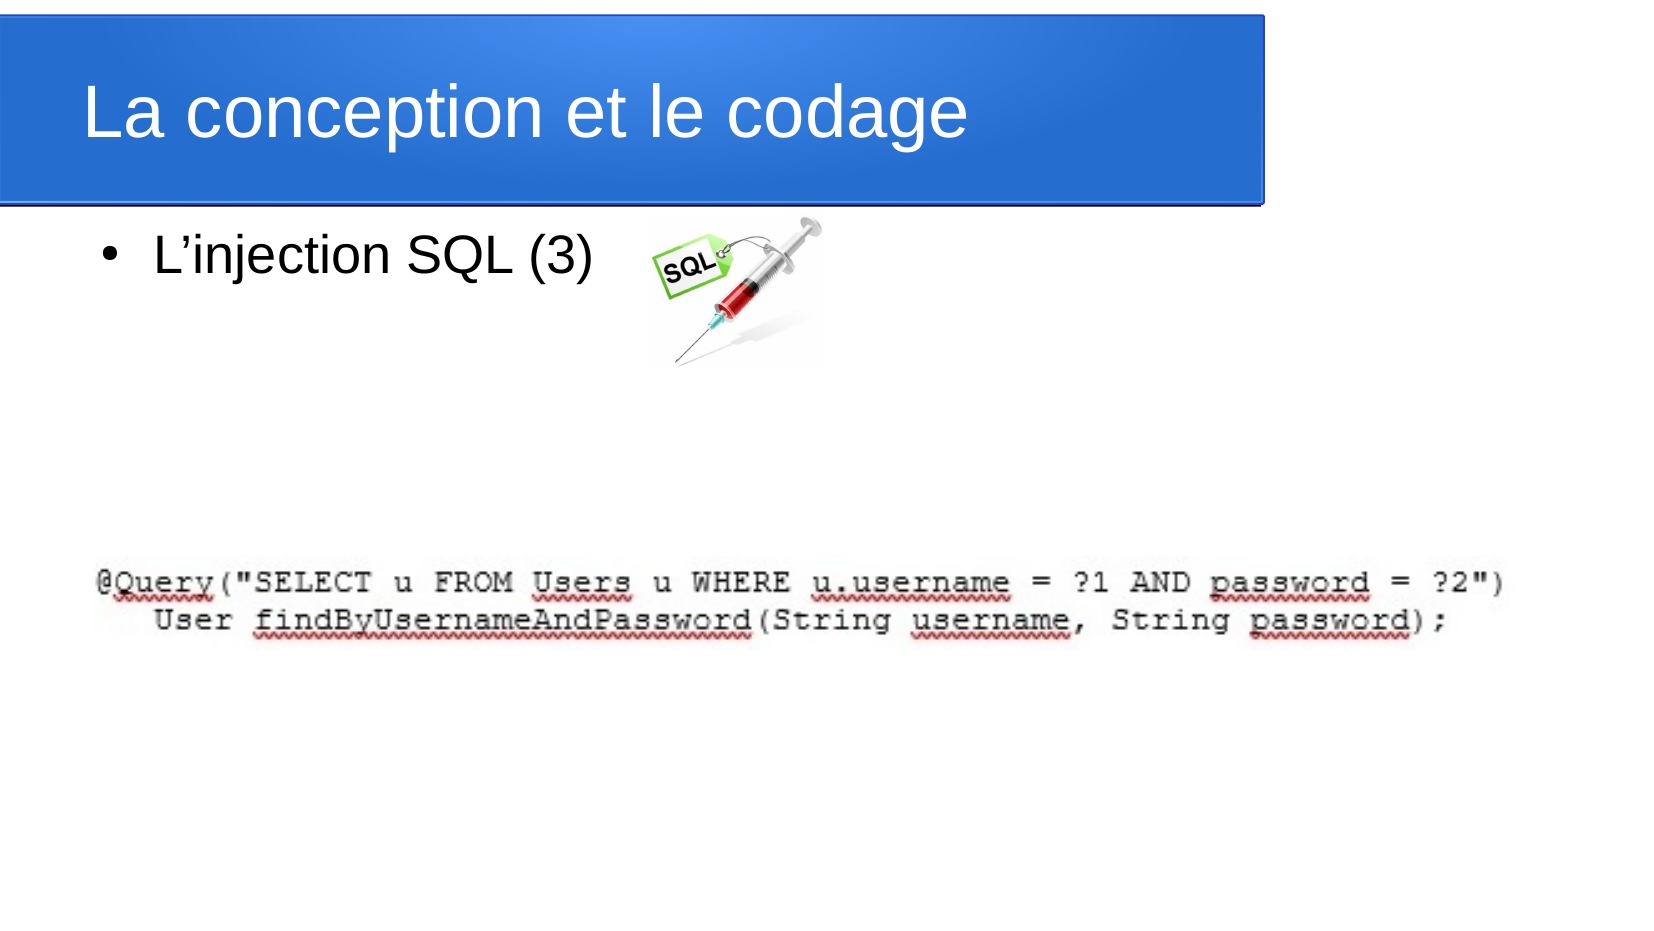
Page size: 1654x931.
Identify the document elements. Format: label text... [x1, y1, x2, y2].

title La conception et le codage [82, 35, 1235, 189]
list L’injection SQL (3) [82, 224, 1571, 764]
picture [94, 555, 1522, 650]
picture [649, 212, 823, 367]
